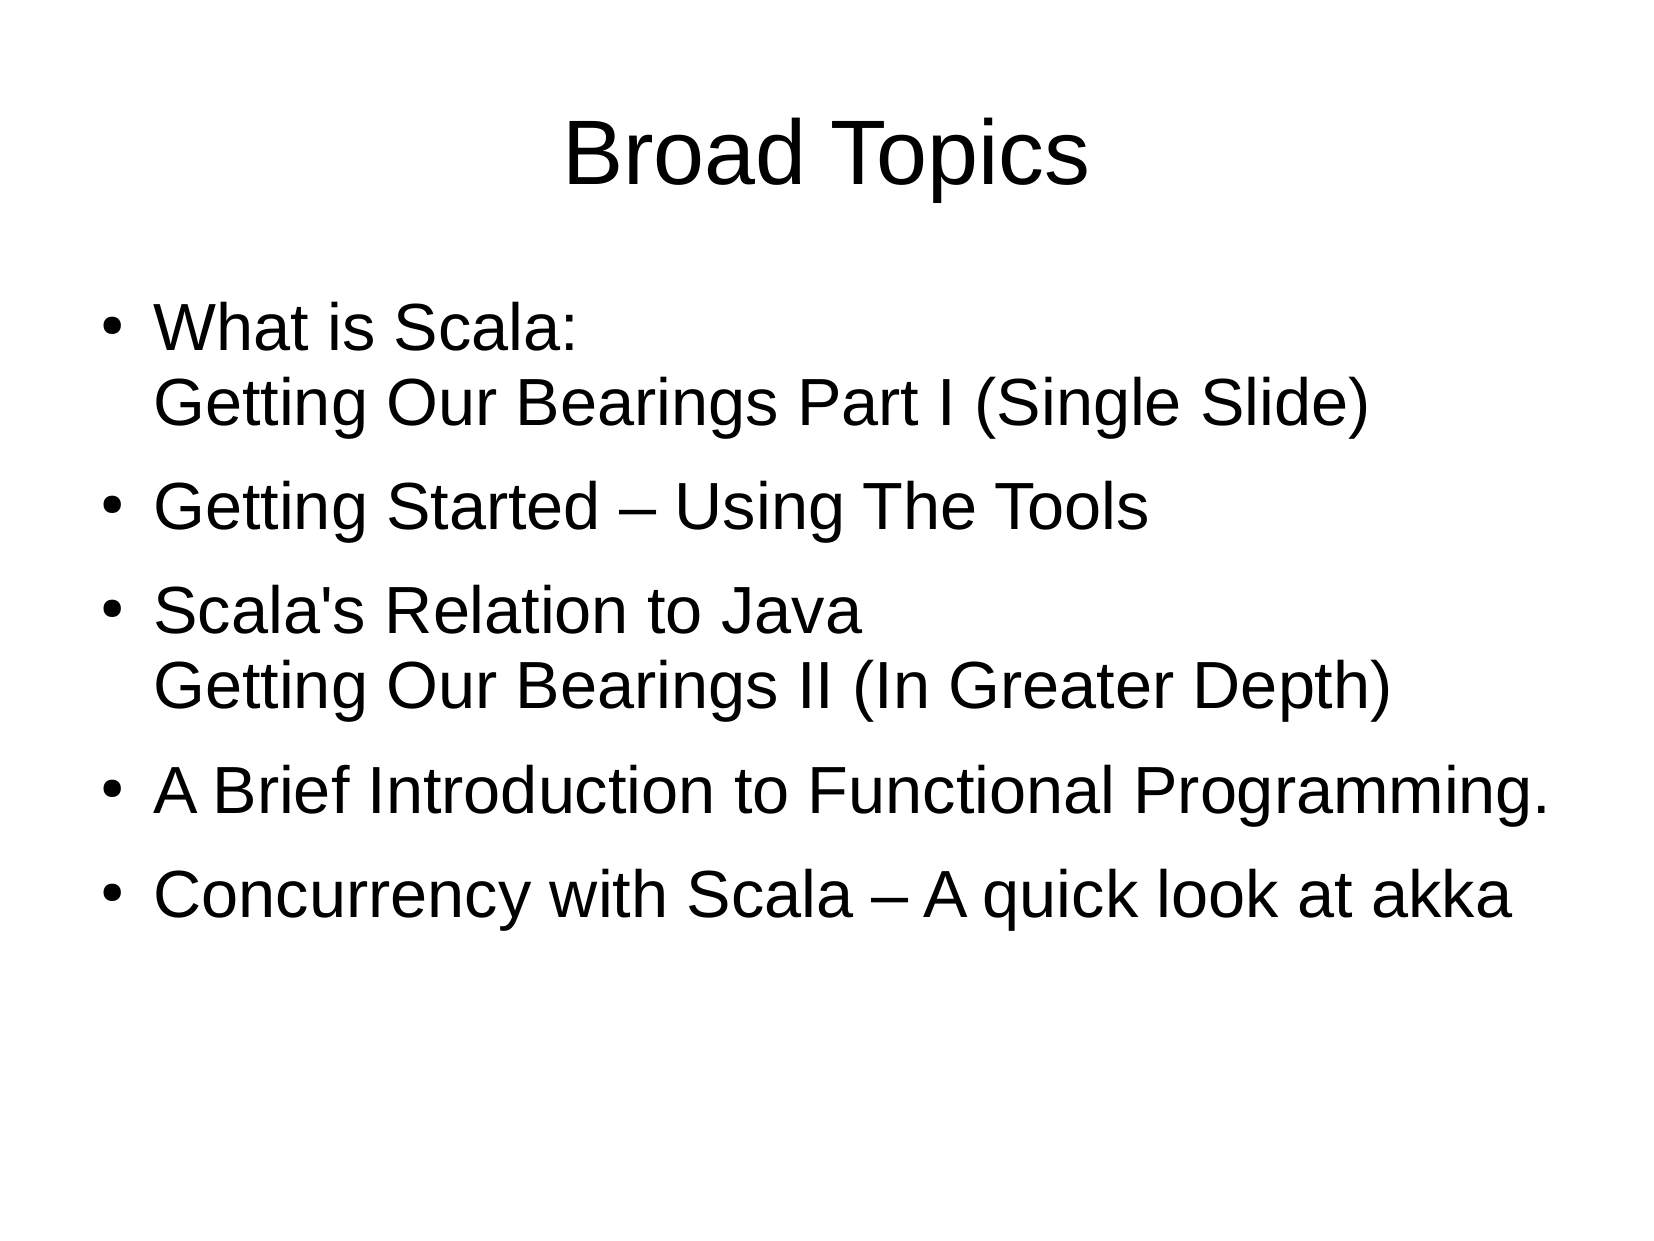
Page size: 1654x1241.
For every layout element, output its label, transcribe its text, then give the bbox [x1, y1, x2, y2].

title Broad Topics [82, 49, 1571, 257]
list What is Scala: Getting Our Bearings Part I (Single Slide) Getting Started – Using The Tools Scala's Relation to Java Getting Our Bearings II (In Greater Depth) A Brief Introduction to Functional Programming. Concurrency with Scala – A quick look at akka [82, 290, 1591, 1010]
